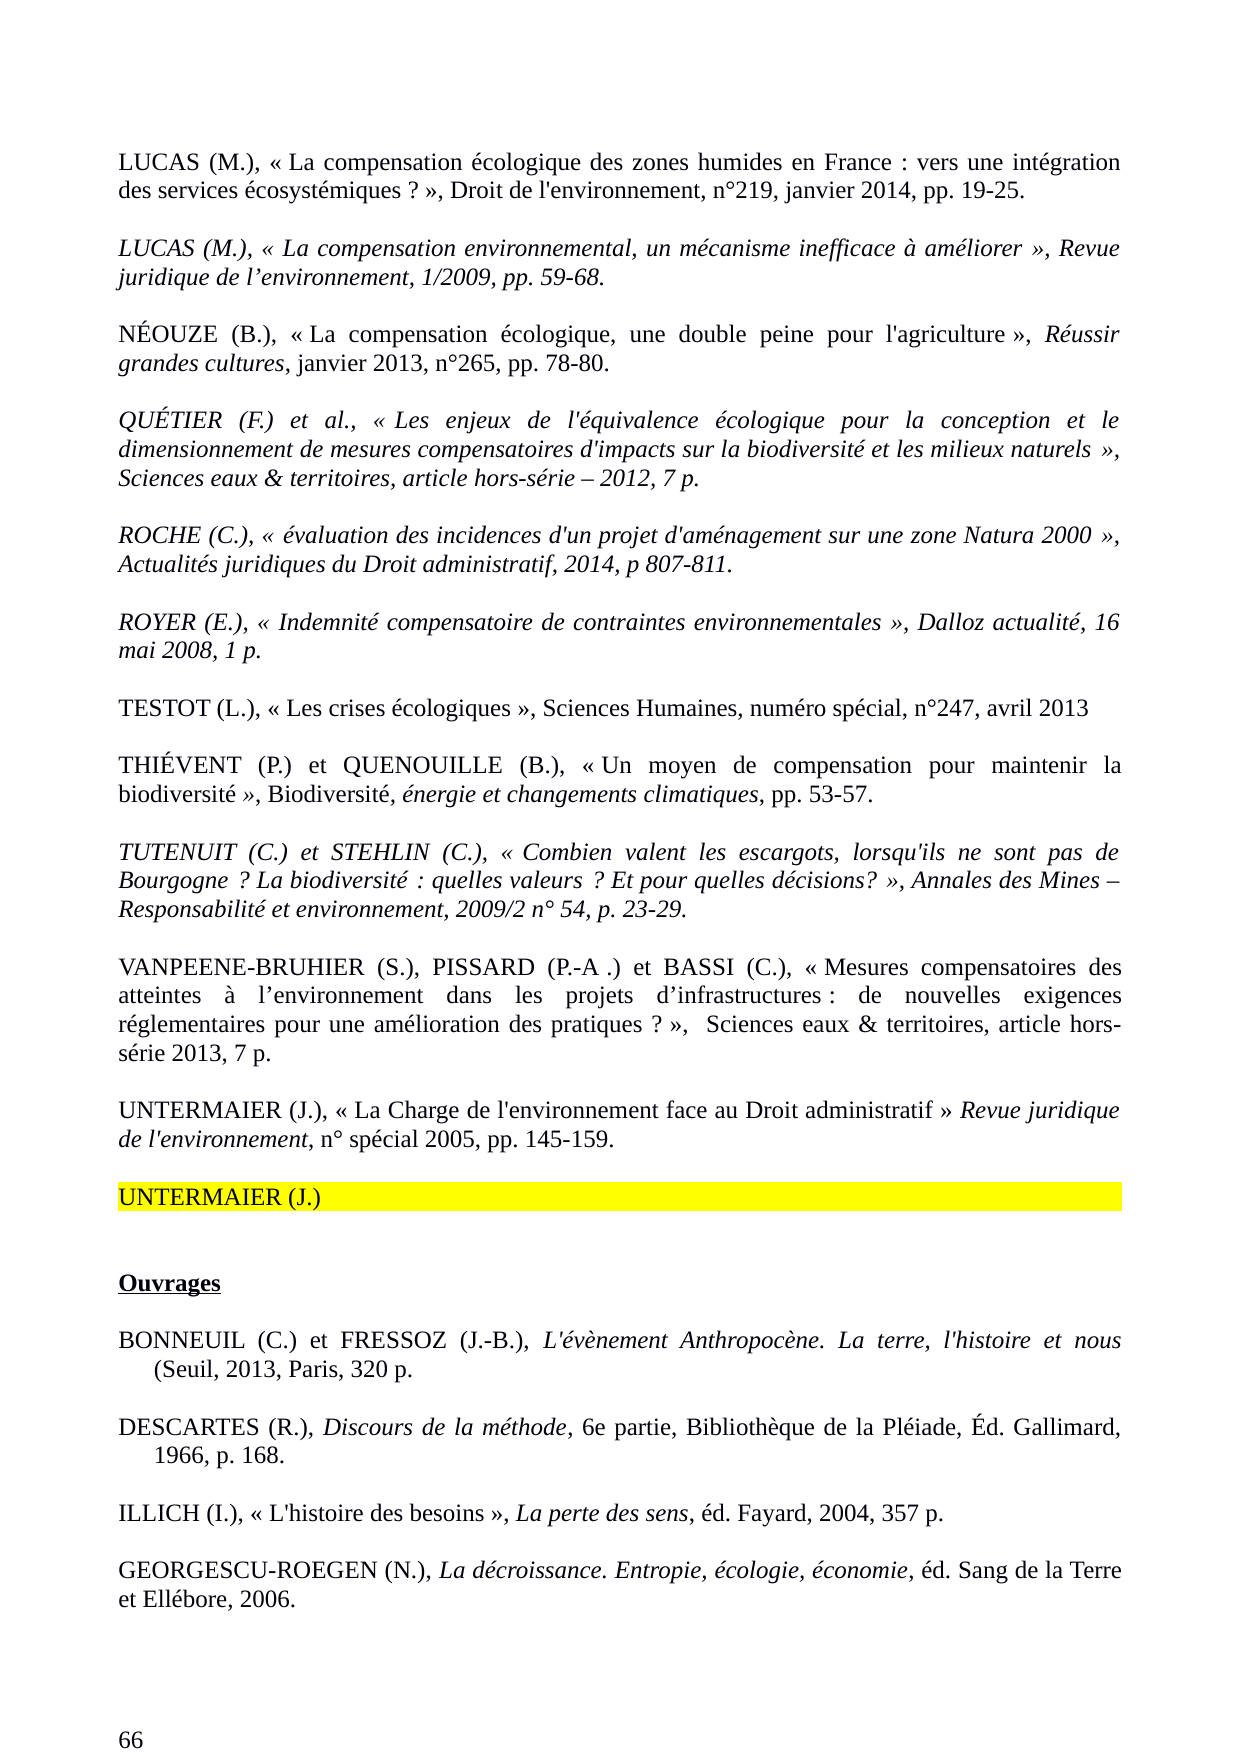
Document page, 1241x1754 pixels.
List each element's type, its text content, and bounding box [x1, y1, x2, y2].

text LUCAS (M.), « La compensation écologique des zones humides en France : vers une intégration des services écosystémiques ? », Droit de l'environnement, n°219, janvier 2014, pp. 19-25. [118, 147, 1122, 204]
text UNTERMAIER (J.), « La Charge de l'environnement face au Droit administratif » Revue juridique de l'environnement, n° spécial 2005, pp. 145-159. [118, 1096, 1122, 1153]
text GEORGESCU-ROEGEN (N.), La décroissance. Entropie, écologie, économie, éd. Sang de la Terre et Ellébore, 2006. [118, 1556, 1122, 1613]
text QUÉTIER (F.) et al., « Les enjeux de l'équivalence écologique pour la conception et le dimensionnement de mesures compensatoires d'impacts sur la biodiversité et les milieux naturels », Sciences eaux & territoires, article hors-série – 2012, 7 p. [118, 406, 1122, 492]
text LUCAS (M.), « La compensation environnemental, un mécanisme inefficace à améliorer », Revue juridique de l’environnement, 1/2009, pp. 59-68. [118, 233, 1122, 291]
text BONNEUIL (C.) et FRESSOZ (J.-B.), L'évènement Anthropocène. La terre, l'histoire et nous (Seuil, 2013, Paris, 320 p. [118, 1326, 1122, 1383]
text VANPEENE-BRUHIER (S.), PISSARD (P.-A .) et BASSI (C.), « Mesures compensatoires des atteintes à l’environnement dans les projets d’infrastructures : de nouvelles exigences réglementaires pour une amélioration des pratiques ? », Sciences eaux & territoires, article hors-série 2013, 7 p. [118, 952, 1122, 1067]
text Ouvrages [118, 1268, 1122, 1297]
text THIÉVENT (P.) et QUENOUILLE (B.), « Un moyen de compensation pour maintenir la biodiversité », Biodiversité, énergie et changements climatiques, pp. 53-57. [118, 751, 1122, 808]
text ILLICH (I.), « L'histoire des besoins », La perte des sens, éd. Fayard, 2004, 357 p. [118, 1498, 1122, 1527]
text UNTERMAIER (J.) [118, 1182, 1122, 1211]
text ROYER (E.), « Indemnité compensatoire de contraintes environnementales », Dalloz actualité, 16 mai 2008, 1 p. [118, 607, 1122, 664]
text ROCHE (C.), « évaluation des incidences d'un projet d'aménagement sur une zone Natura 2000 », Actualités juridiques du Droit administratif, 2014, p 807-811. [118, 521, 1122, 578]
text TUTENUIT (C.) et STEHLIN (C.), « Combien valent les escargots, lorsqu'ils ne sont pas de Bourgogne ? La biodiversité : quelles valeurs ? Et pour quelles décisions? », Annales des Mines – Responsabilité et environnement, 2009/2 n° 54, p. 23-29. [118, 837, 1122, 923]
text TESTOT (L.), « Les crises écologiques », Sciences Humaines, numéro spécial, n°247, avril 2013 [118, 693, 1122, 722]
text NÉOUZE (B.), « La compensation écologique, une double peine pour l'agriculture », Réussir grandes cultures, janvier 2013, n°265, pp. 78-80. [118, 319, 1122, 377]
text DESCARTES (R.), Discours de la méthode, 6e partie, Bibliothèque de la Pléiade, Éd. Gallimard, 1966, p. 168. [118, 1412, 1122, 1469]
